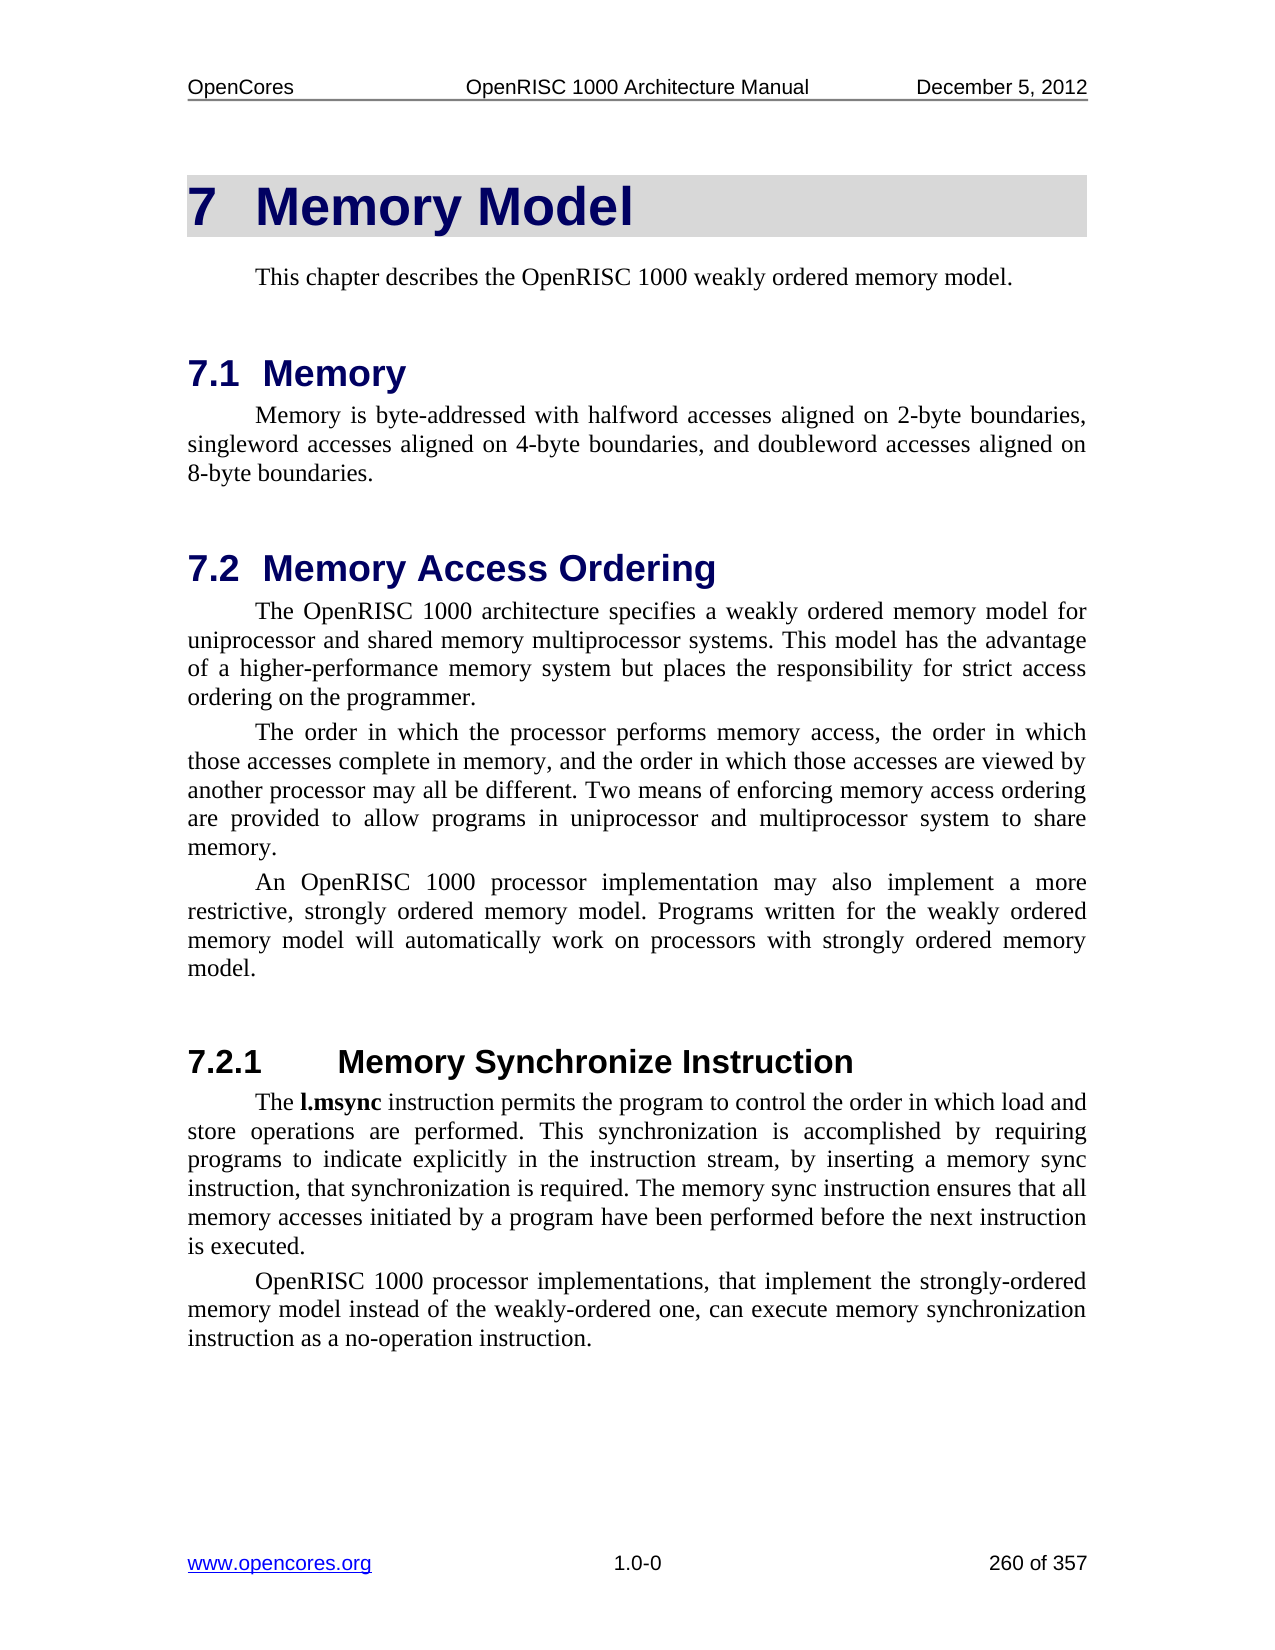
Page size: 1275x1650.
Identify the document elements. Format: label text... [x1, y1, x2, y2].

text This chapter describes the OpenRISC 1000 weakly ordered memory model. [187, 262, 1087, 291]
text An OpenRISC 1000 processor implementation may also implement a more restrictive, strongly ordered memory model. Programs written for the weakly ordered memory model will automatically work on processors with strongly ordered memory model. [187, 867, 1087, 982]
text The l.msync instruction permits the program to control the order in which load and store operations are performed. This synchronization is accomplished by requiring programs to indicate explicitly in the instruction stream, by inserting a memory sync instruction, that synchronization is required. The memory sync instruction ensures that all memory accesses initiated by a program have been performed before the next instruction is executed. [187, 1087, 1087, 1259]
subtitle Memory Access Ordering [187, 547, 1087, 590]
subtitle Memory Model [187, 175, 1087, 237]
text Memory is byte-addressed with halfword accesses aligned on 2-byte boundaries, singleword accesses aligned on 4-byte boundaries, and doubleword accesses aligned on 8-byte boundaries. [187, 400, 1087, 487]
subtitle Memory [187, 351, 1087, 394]
text The OpenRISC 1000 architecture specifies a weakly ordered memory model for uniprocessor and shared memory multiprocessor systems. This model has the advantage of a higher-performance memory system but places the responsibility for strict access ordering on the programmer. [187, 596, 1087, 711]
text OpenRISC 1000 processor implementations, that implement the strongly-ordered memory model instead of the weakly-ordered one, can execute memory synchronization instruction as a no-operation instruction. [187, 1266, 1087, 1352]
text The order in which the processor performs memory access, the order in which those accesses complete in memory, and the order in which those accesses are viewed by another processor may all be different. Two means of enforcing memory access ordering are provided to allow programs in uniprocessor and multiprocessor system to share memory. [187, 717, 1087, 861]
subtitle Memory Synchronize Instruction [187, 1042, 1087, 1081]
